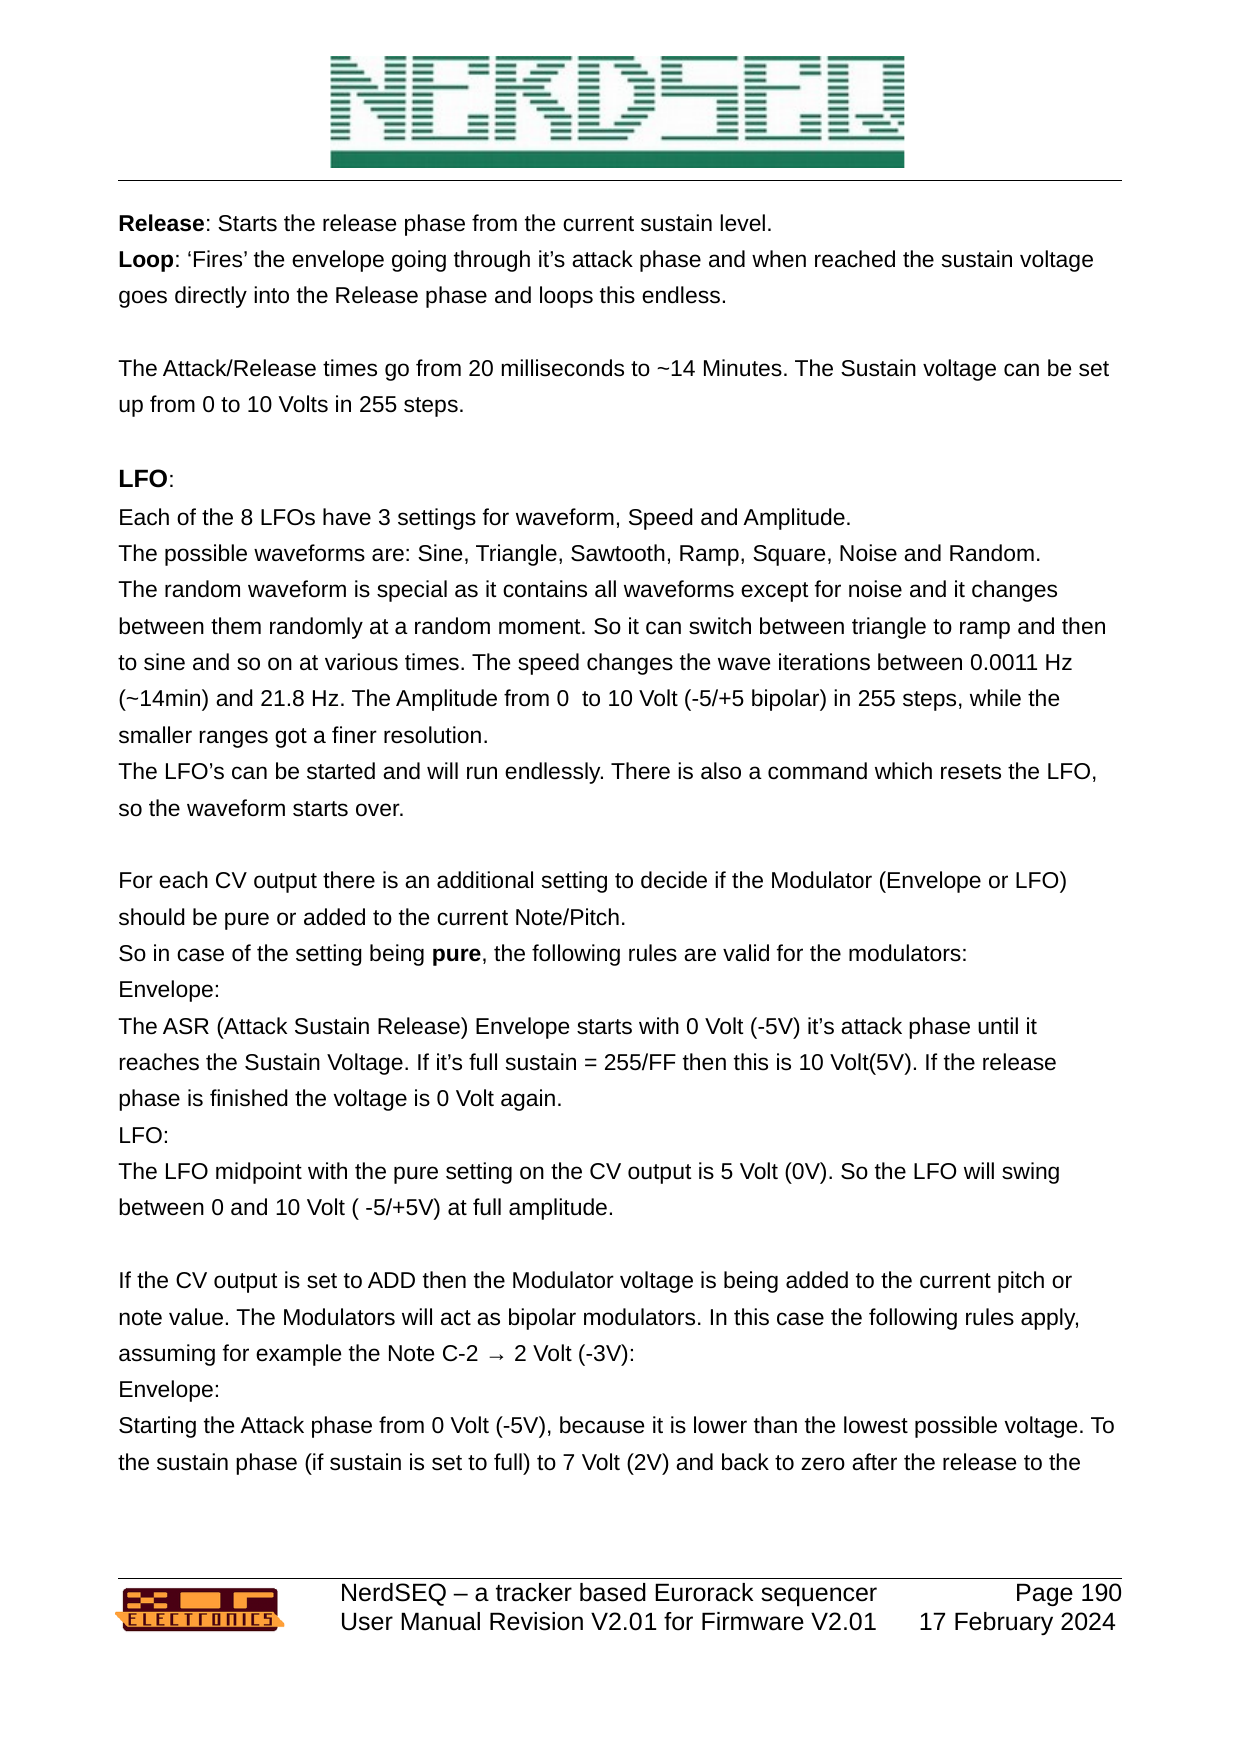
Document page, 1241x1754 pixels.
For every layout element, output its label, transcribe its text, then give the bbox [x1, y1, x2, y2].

text LFO: [118, 464, 1122, 493]
text For each CV output there is an additional setting to decide if the Modulator (Envelope or LFO) should be pure or added to the current Note/Pitch. [118, 867, 1122, 930]
text Envelope: [118, 976, 1122, 1003]
text Envelope: [118, 1376, 1122, 1402]
text Loop: ‘Fires’ the envelope going through it’s attack phase and when reached the sustain voltage goes directly into the Release phase and loops this endless. [118, 246, 1122, 309]
text The Attack/Release times go from 20 milliseconds to ~14 Minutes. The Sustain voltage can be set up from 0 to 10 Volts in 255 steps. [118, 355, 1122, 418]
text The LFO midpoint with the pure setting on the CV output is 5 Volt (0V). So the LFO will swing between 0 and 10 Volt ( -5/+5V) at full amplitude. [118, 1158, 1122, 1221]
text So in case of the setting being pure, the following rules are valid for the modulators: [118, 940, 1122, 966]
picture [330, 56, 905, 168]
text The LFO’s can be started and will run endlessly. There is also a command which resets the LFO, so the waveform starts over. [118, 758, 1122, 821]
text If the CV output is set to ADD then the Modulator voltage is being added to the current pitch or note value. The Modulators will act as bipolar modulators. In this case the following rules apply, assuming for example the Note C-2 → 2 Volt (-3V): [118, 1267, 1122, 1366]
text The ASR (Attack Sustain Release) Envelope starts with 0 Volt (-5V) it’s attack phase until it reaches the Sustain Voltage. If it’s full sustain = 255/FF then this is 10 Volt(5V). If the release phase is finished the voltage is 0 Volt again. [118, 1013, 1122, 1112]
text Starting the Attack phase from 0 Volt (-5V), because it is lower than the lowest possible voltage. To the sustain phase (if sustain is set to full) to 7 Volt (2V) and back to zero after the release to the [118, 1412, 1122, 1475]
text Release: Starts the release phase from the current sustain level. [118, 209, 1122, 236]
text Each of the 8 LFOs have 3 settings for waveform, Speed and Amplitude. [118, 504, 1122, 530]
text The random waveform is special as it contains all waveforms except for noise and it changes between them randomly at a random moment. So it can switch between triangle to ramp and then to sine and so on at various times. The speed changes the wave iterations between 0.0011 Hz (~14min) and 21.8 Hz. The Amplitude from 0 to 10 Volt (-5/+5 bipolar) in 255 steps, while the smaller ranges got a finer resolution. [118, 576, 1122, 748]
picture [115, 1584, 285, 1634]
text LFO: [118, 1122, 1122, 1148]
text The possible waveforms are: Sine, Triangle, Sawtooth, Ramp, Square, Noise and Random. [118, 540, 1122, 566]
